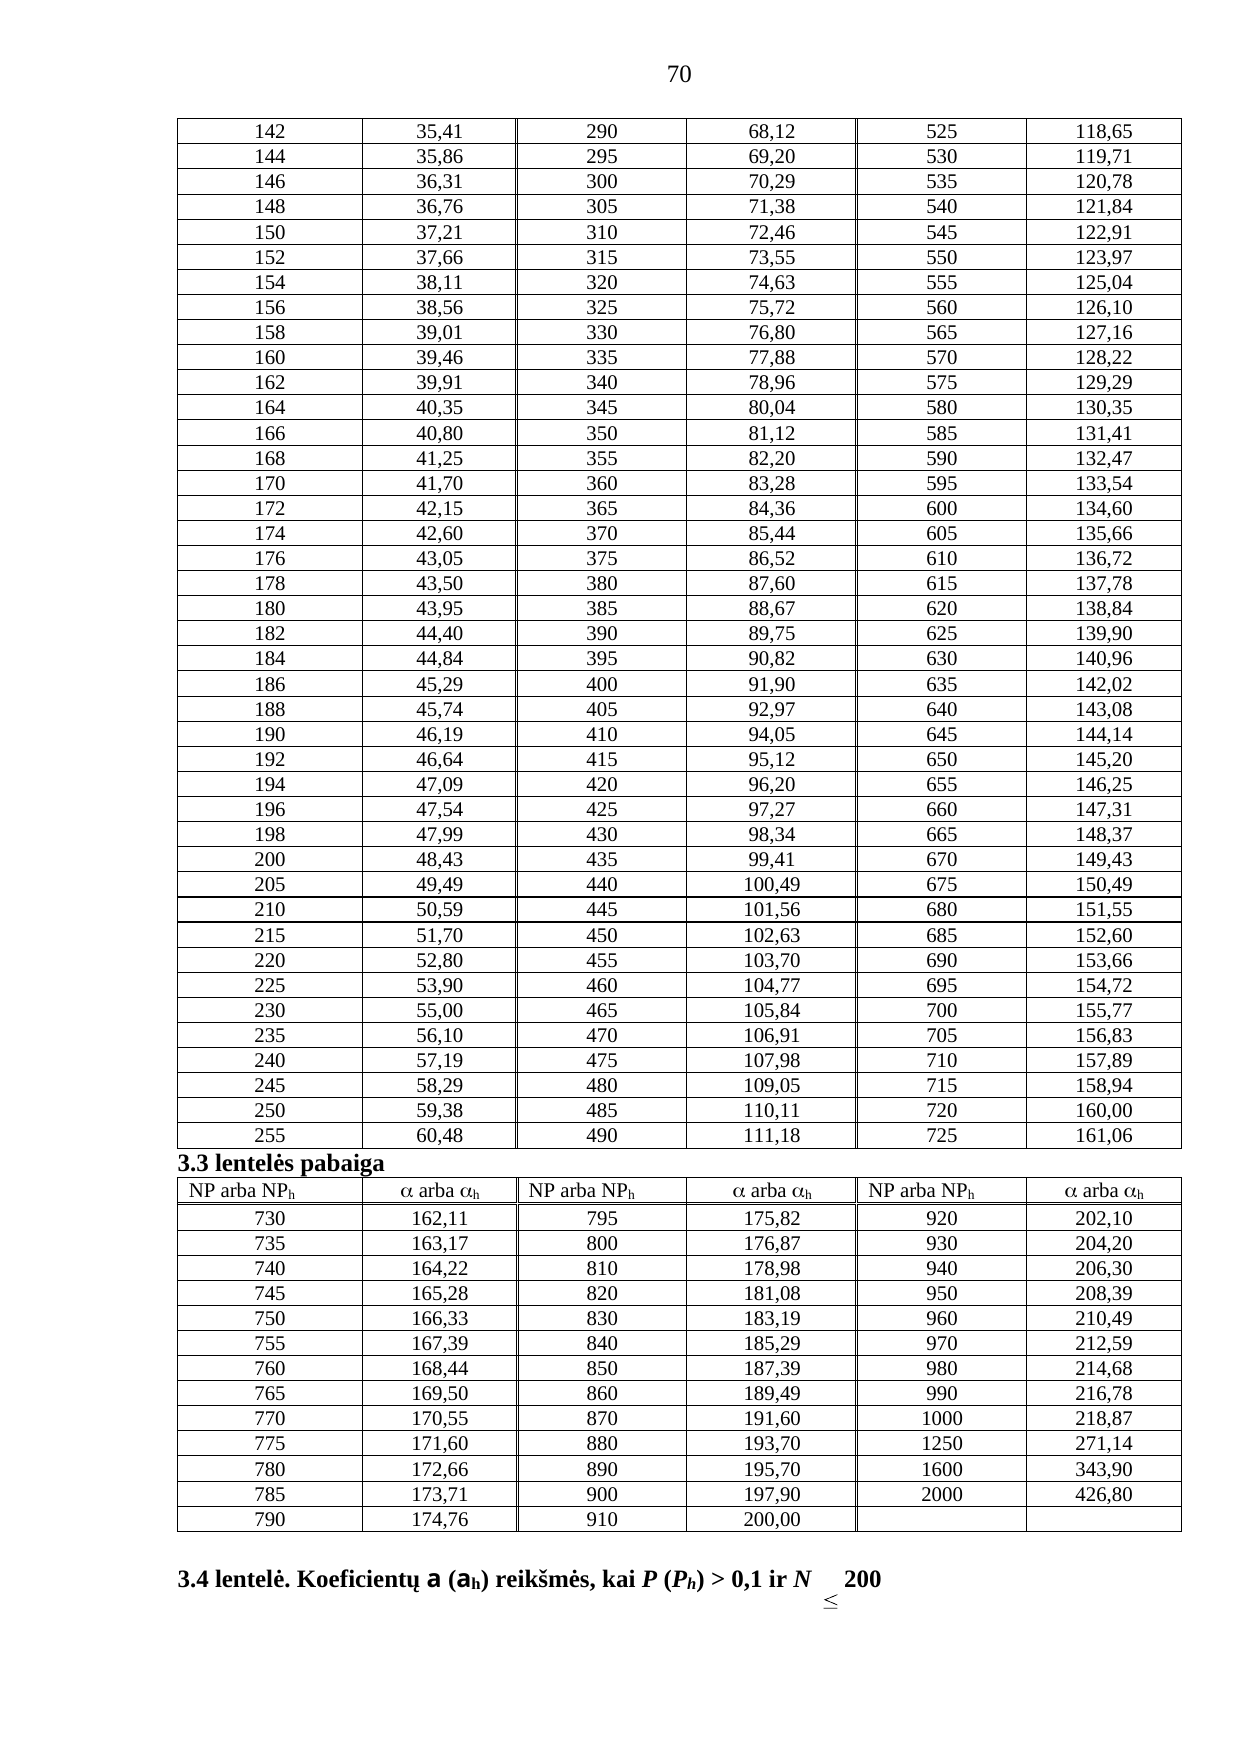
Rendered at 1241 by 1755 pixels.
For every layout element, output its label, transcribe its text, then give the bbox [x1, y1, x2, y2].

table_cell 415 [518, 747, 686, 771]
table_cell 250 [178, 1098, 362, 1122]
table_cell 910 [519, 1507, 686, 1531]
table_cell 240 [178, 1048, 362, 1072]
table_cell 176,87 [687, 1231, 855, 1254]
table_cell 830 [519, 1306, 686, 1330]
table_cell 144 [178, 144, 362, 168]
table_cell 189,49 [687, 1381, 855, 1405]
table_cell 104,77 [687, 973, 855, 997]
table_cell 142,02 [1027, 671, 1181, 696]
table_cell 545 [858, 220, 1026, 244]
table_cell 43,95 [363, 596, 515, 620]
table_cell 214,68 [1027, 1356, 1181, 1380]
table_cell 150,49 [1027, 872, 1181, 896]
table_cell 555 [858, 270, 1026, 294]
table_cell 123,97 [1027, 245, 1181, 269]
table_cell 47,99 [363, 822, 515, 846]
table_cell 169,50 [363, 1381, 516, 1405]
table_cell 1600 [858, 1456, 1026, 1481]
table_cell 57,19 [363, 1048, 515, 1072]
table_cell 153,66 [1027, 948, 1181, 972]
table_cell 46,19 [363, 722, 515, 746]
table_cell 130,35 [1027, 395, 1181, 419]
table_cell 395 [518, 646, 686, 670]
table_cell 800 [519, 1231, 686, 1254]
table_header a arba ah [1027, 1178, 1181, 1202]
table_cell 133,54 [1027, 471, 1181, 495]
table_cell 410 [518, 722, 686, 746]
table_cell 206,30 [1027, 1256, 1181, 1280]
table_cell 132,47 [1027, 446, 1181, 469]
table_cell 580 [858, 395, 1026, 419]
table_cell 295 [518, 144, 686, 168]
table_cell 150 [178, 220, 362, 244]
table_cell 330 [518, 320, 686, 344]
table_cell 200 [178, 847, 362, 871]
table_cell 96,20 [687, 772, 855, 796]
table_cell 920 [858, 1205, 1026, 1229]
table_cell 41,25 [363, 446, 515, 469]
table_cell 128,22 [1027, 345, 1181, 369]
table_cell 44,84 [363, 646, 515, 670]
table_cell 745 [178, 1281, 362, 1305]
table_cell 290 [518, 119, 686, 143]
table_cell 685 [858, 923, 1026, 947]
table_cell 77,88 [687, 345, 855, 369]
table_cell 900 [519, 1482, 686, 1506]
table_cell 178,98 [687, 1256, 855, 1280]
table_cell 161,06 [1027, 1123, 1181, 1147]
table_cell 960 [858, 1306, 1026, 1330]
table_cell 405 [518, 697, 686, 721]
table_cell 78,96 [687, 370, 855, 394]
table_cell 81,12 [687, 420, 855, 444]
table_cell 725 [858, 1123, 1026, 1147]
table_cell 170,55 [363, 1406, 516, 1430]
table_cell 119,71 [1027, 144, 1181, 168]
table_cell 690 [858, 948, 1026, 972]
table_cell 530 [858, 144, 1026, 168]
table_cell 125,04 [1027, 270, 1181, 294]
table_cell 154 [178, 270, 362, 294]
table_cell 670 [858, 847, 1026, 871]
table_cell 44,40 [363, 621, 515, 645]
table_cell 475 [518, 1048, 686, 1072]
table_cell 97,27 [687, 797, 855, 821]
table_cell 765 [178, 1381, 362, 1405]
table_cell 37,66 [363, 245, 515, 269]
table_cell 780 [178, 1456, 362, 1481]
table_header NP arba NPh [858, 1178, 1026, 1202]
table_cell 92,97 [687, 697, 855, 721]
table_cell 198 [178, 822, 362, 846]
table_cell 118,65 [1027, 119, 1181, 143]
table_cell 46,64 [363, 747, 515, 771]
table_cell 930 [858, 1231, 1026, 1254]
table_cell 90,82 [687, 646, 855, 670]
table_cell 208,39 [1027, 1281, 1181, 1305]
table_cell 87,60 [687, 571, 855, 595]
table_cell 48,43 [363, 847, 515, 871]
table_cell 340 [518, 370, 686, 394]
table_cell 525 [858, 119, 1026, 143]
table_cell 255 [178, 1123, 362, 1147]
table_cell 91,90 [687, 671, 855, 696]
table_cell 735 [178, 1231, 362, 1254]
table_cell 230 [178, 998, 362, 1022]
table_cell 51,70 [363, 923, 515, 947]
table_cell 840 [519, 1331, 686, 1355]
table_cell 147,31 [1027, 797, 1181, 821]
table_cell 426,80 [1027, 1482, 1181, 1506]
table_cell 122,91 [1027, 220, 1181, 244]
table_cell 540 [858, 195, 1026, 218]
table_cell 121,84 [1027, 195, 1181, 218]
table_cell 445 [518, 898, 686, 921]
table_cell 635 [858, 671, 1026, 696]
table_cell 85,44 [687, 521, 855, 545]
table_cell 158,94 [1027, 1073, 1181, 1097]
table_header a arba ah [363, 1178, 516, 1202]
table_cell 715 [858, 1073, 1026, 1097]
table_cell 80,04 [687, 395, 855, 419]
table_cell 435 [518, 847, 686, 871]
table_cell 345 [518, 395, 686, 419]
table_cell 190 [178, 722, 362, 746]
table_cell 380 [518, 571, 686, 595]
table_cell 99,41 [687, 847, 855, 871]
table_cell 160 [178, 345, 362, 369]
table_cell 375 [518, 546, 686, 570]
table_cell 149,43 [1027, 847, 1181, 871]
table_cell 42,60 [363, 521, 515, 545]
table_cell 101,56 [687, 898, 855, 921]
text 3.4 lentelė. Koeficientų a (ah) reikšmės, kai P (Ph) > 0,1 ir N 200 [177, 1561, 1181, 1612]
table_cell 40,80 [363, 420, 515, 444]
table_cell 148 [178, 195, 362, 218]
table_cell 235 [178, 1023, 362, 1047]
table_cell 245 [178, 1073, 362, 1097]
table_cell 193,70 [687, 1431, 855, 1455]
table_cell 45,74 [363, 697, 515, 721]
table_cell 49,49 [363, 872, 515, 896]
table_cell 675 [858, 872, 1026, 896]
table_cell 129,29 [1027, 370, 1181, 394]
table_cell 144,14 [1027, 722, 1181, 746]
table_cell 460 [518, 973, 686, 997]
table_cell 195,70 [687, 1456, 855, 1481]
table_cell 146 [178, 169, 362, 193]
table_cell 370 [518, 521, 686, 545]
table_cell 630 [858, 646, 1026, 670]
table_cell 89,75 [687, 621, 855, 645]
table_cell 105,84 [687, 998, 855, 1022]
table_cell 162 [178, 370, 362, 394]
table_cell 59,38 [363, 1098, 515, 1122]
table_cell 151,55 [1027, 898, 1181, 921]
table_cell 168,44 [363, 1356, 516, 1380]
table_cell 450 [518, 923, 686, 947]
table_cell 111,18 [687, 1123, 855, 1147]
table_cell 100,49 [687, 872, 855, 896]
table_cell 880 [519, 1431, 686, 1455]
table_cell 440 [518, 872, 686, 896]
table_cell 120,78 [1027, 169, 1181, 193]
table_cell 83,28 [687, 471, 855, 495]
table_cell 142 [178, 119, 362, 143]
table_cell 158 [178, 320, 362, 344]
table_cell 162,11 [363, 1205, 516, 1229]
table_cell 174,76 [363, 1507, 516, 1531]
table_cell 645 [858, 722, 1026, 746]
table_cell 183,19 [687, 1306, 855, 1330]
table_header a arba ah [687, 1178, 855, 1202]
table_cell 755 [178, 1331, 362, 1355]
table_cell 38,56 [363, 295, 515, 319]
table_cell 43,50 [363, 571, 515, 595]
table_cell 143,08 [1027, 697, 1181, 721]
table_cell 490 [518, 1123, 686, 1147]
table_cell 163,17 [363, 1231, 516, 1254]
table_cell 225 [178, 973, 362, 997]
table_cell 140,96 [1027, 646, 1181, 670]
table_cell 485 [518, 1098, 686, 1122]
table_cell 70,29 [687, 169, 855, 193]
table_cell 300 [518, 169, 686, 193]
table_cell 127,16 [1027, 320, 1181, 344]
table_cell 695 [858, 973, 1026, 997]
table_cell 167,39 [363, 1331, 516, 1355]
table_cell 94,05 [687, 722, 855, 746]
table_cell 365 [518, 496, 686, 520]
table_cell 76,80 [687, 320, 855, 344]
table_cell 215 [178, 923, 362, 947]
table_header NP arba NPh [519, 1178, 686, 1202]
table_cell 182 [178, 621, 362, 645]
table_cell 750 [178, 1306, 362, 1330]
table_cell 102,63 [687, 923, 855, 947]
table_cell 60,48 [363, 1123, 515, 1147]
table_cell 178 [178, 571, 362, 595]
table_cell 760 [178, 1356, 362, 1380]
table_cell 218,87 [1027, 1406, 1181, 1430]
table_cell 156 [178, 295, 362, 319]
table_cell 165,28 [363, 1281, 516, 1305]
table_cell 194 [178, 772, 362, 796]
table_cell 820 [519, 1281, 686, 1305]
table_cell 168 [178, 446, 362, 469]
table_cell 176 [178, 546, 362, 570]
table_cell 52,80 [363, 948, 515, 972]
table_cell 550 [858, 245, 1026, 269]
table_cell 126,10 [1027, 295, 1181, 319]
table_cell 615 [858, 571, 1026, 595]
table_cell 172,66 [363, 1456, 516, 1481]
table_cell 75,72 [687, 295, 855, 319]
table_cell 139,90 [1027, 621, 1181, 645]
table_cell 730 [178, 1205, 362, 1229]
table_cell 148,37 [1027, 822, 1181, 846]
table_cell 610 [858, 546, 1026, 570]
table_cell 335 [518, 345, 686, 369]
table_cell 210,49 [1027, 1306, 1181, 1330]
table_cell 850 [519, 1356, 686, 1380]
table_cell 192 [178, 747, 362, 771]
table_cell 205 [178, 872, 362, 896]
table_cell 271,14 [1027, 1431, 1181, 1455]
table_cell 164 [178, 395, 362, 419]
table_cell 430 [518, 822, 686, 846]
table_cell 154,72 [1027, 973, 1181, 997]
table_cell 665 [858, 822, 1026, 846]
table_cell 420 [518, 772, 686, 796]
table_cell 425 [518, 797, 686, 821]
table_cell 72,46 [687, 220, 855, 244]
table_cell 39,91 [363, 370, 515, 394]
table_header NP arba NPh [178, 1178, 362, 1202]
table_cell 305 [518, 195, 686, 218]
table_cell 73,55 [687, 245, 855, 269]
table_cell 188 [178, 697, 362, 721]
table_cell 795 [519, 1205, 686, 1229]
table_cell 385 [518, 596, 686, 620]
table_cell 131,41 [1027, 420, 1181, 444]
table_cell 350 [518, 420, 686, 444]
table_cell 775 [178, 1431, 362, 1455]
table_cell 315 [518, 245, 686, 269]
table_cell 535 [858, 169, 1026, 193]
table_cell 191,60 [687, 1406, 855, 1430]
table_cell 390 [518, 621, 686, 645]
table_cell 134,60 [1027, 496, 1181, 520]
table_cell 39,01 [363, 320, 515, 344]
table_cell 74,63 [687, 270, 855, 294]
table_cell 36,31 [363, 169, 515, 193]
table_cell 41,70 [363, 471, 515, 495]
table_cell 343,90 [1027, 1456, 1181, 1481]
table_cell 325 [518, 295, 686, 319]
table_cell 103,70 [687, 948, 855, 972]
table_cell 173,71 [363, 1482, 516, 1506]
table_cell 320 [518, 270, 686, 294]
table_cell 156,83 [1027, 1023, 1181, 1047]
table_cell 196 [178, 797, 362, 821]
table_cell 600 [858, 496, 1026, 520]
table_cell 700 [858, 998, 1026, 1022]
table_cell 202,10 [1027, 1205, 1181, 1229]
table_cell 69,20 [687, 144, 855, 168]
table_cell 360 [518, 471, 686, 495]
table_cell 35,86 [363, 144, 515, 168]
table_cell 136,72 [1027, 546, 1181, 570]
table_cell 82,20 [687, 446, 855, 469]
table_cell 175,82 [687, 1205, 855, 1229]
table_cell 575 [858, 370, 1026, 394]
table_cell 970 [858, 1331, 1026, 1355]
table_cell 310 [518, 220, 686, 244]
table_cell 740 [178, 1256, 362, 1280]
table_cell 197,90 [687, 1482, 855, 1506]
table_cell 186 [178, 671, 362, 696]
table_cell 212,59 [1027, 1331, 1181, 1355]
table_cell 480 [518, 1073, 686, 1097]
table_cell 152,60 [1027, 923, 1181, 947]
table_cell 88,67 [687, 596, 855, 620]
table_cell 36,76 [363, 195, 515, 218]
table_cell 152 [178, 245, 362, 269]
table_cell 770 [178, 1406, 362, 1430]
table_cell 605 [858, 521, 1026, 545]
table_cell 570 [858, 345, 1026, 369]
table_cell 109,05 [687, 1073, 855, 1097]
table_cell 58,29 [363, 1073, 515, 1097]
table_cell 47,54 [363, 797, 515, 821]
table_cell 870 [519, 1406, 686, 1430]
table_cell 810 [519, 1256, 686, 1280]
table_cell 171,60 [363, 1431, 516, 1455]
table_cell 42,15 [363, 496, 515, 520]
table_cell 50,59 [363, 898, 515, 921]
table_cell 705 [858, 1023, 1026, 1047]
table_cell 940 [858, 1256, 1026, 1280]
table_cell 595 [858, 471, 1026, 495]
table_cell 710 [858, 1048, 1026, 1072]
table_cell 560 [858, 295, 1026, 319]
table_cell 590 [858, 446, 1026, 469]
table_cell 890 [519, 1456, 686, 1481]
table_cell 1250 [858, 1431, 1026, 1455]
table_cell 56,10 [363, 1023, 515, 1047]
table_cell 47,09 [363, 772, 515, 796]
table_cell 164,22 [363, 1256, 516, 1280]
table_cell 2000 [858, 1482, 1026, 1506]
table_cell 86,52 [687, 546, 855, 570]
table_cell 68,12 [687, 119, 855, 143]
table_cell 1000 [858, 1406, 1026, 1430]
table_cell 465 [518, 998, 686, 1022]
table_cell 137,78 [1027, 571, 1181, 595]
table_cell 625 [858, 621, 1026, 645]
table_cell 184 [178, 646, 362, 670]
table_cell [858, 1507, 1026, 1531]
table_cell [1027, 1507, 1181, 1531]
table_cell 187,39 [687, 1356, 855, 1380]
table_cell 166,33 [363, 1306, 516, 1330]
table_cell 55,00 [363, 998, 515, 1022]
table_cell 146,25 [1027, 772, 1181, 796]
table_cell 585 [858, 420, 1026, 444]
table_cell 71,38 [687, 195, 855, 218]
table_cell 40,35 [363, 395, 515, 419]
table_cell 990 [858, 1381, 1026, 1405]
table_cell 470 [518, 1023, 686, 1047]
table_cell 38,11 [363, 270, 515, 294]
table_cell 39,46 [363, 345, 515, 369]
table_cell 174 [178, 521, 362, 545]
table_cell 200,00 [687, 1507, 855, 1531]
table_cell 620 [858, 596, 1026, 620]
table_cell 45,29 [363, 671, 515, 696]
table_cell 400 [518, 671, 686, 696]
table_cell 860 [519, 1381, 686, 1405]
table_cell 785 [178, 1482, 362, 1506]
table_cell 155,77 [1027, 998, 1181, 1022]
table_cell 980 [858, 1356, 1026, 1380]
table_cell 37,21 [363, 220, 515, 244]
table_cell 138,84 [1027, 596, 1181, 620]
table_cell 166 [178, 420, 362, 444]
table_cell 790 [178, 1507, 362, 1531]
table_cell 355 [518, 446, 686, 469]
table_cell 950 [858, 1281, 1026, 1305]
table_cell 181,08 [687, 1281, 855, 1305]
table_cell 655 [858, 772, 1026, 796]
table_cell 43,05 [363, 546, 515, 570]
table_cell 106,91 [687, 1023, 855, 1047]
table_cell 84,36 [687, 496, 855, 520]
table_cell 220 [178, 948, 362, 972]
text 3.3 lentelės pabaiga [177, 1149, 1181, 1177]
table_cell 145,20 [1027, 747, 1181, 771]
table_cell 35,41 [363, 119, 515, 143]
table_cell 98,34 [687, 822, 855, 846]
table_cell 216,78 [1027, 1381, 1181, 1405]
table_cell 95,12 [687, 747, 855, 771]
table_cell 180 [178, 596, 362, 620]
table_cell 53,90 [363, 973, 515, 997]
table_cell 185,29 [687, 1331, 855, 1355]
table_cell 172 [178, 496, 362, 520]
table_cell 210 [178, 898, 362, 921]
table_cell 160,00 [1027, 1098, 1181, 1122]
table_cell 650 [858, 747, 1026, 771]
table_cell 720 [858, 1098, 1026, 1122]
table_cell 455 [518, 948, 686, 972]
table_cell 157,89 [1027, 1048, 1181, 1072]
table_cell 110,11 [687, 1098, 855, 1122]
table_cell 660 [858, 797, 1026, 821]
table_cell 135,66 [1027, 521, 1181, 545]
table_cell 640 [858, 697, 1026, 721]
table_cell 170 [178, 471, 362, 495]
table_cell 107,98 [687, 1048, 855, 1072]
table_cell 565 [858, 320, 1026, 344]
table_cell 204,20 [1027, 1231, 1181, 1254]
table_cell 680 [858, 898, 1026, 921]
